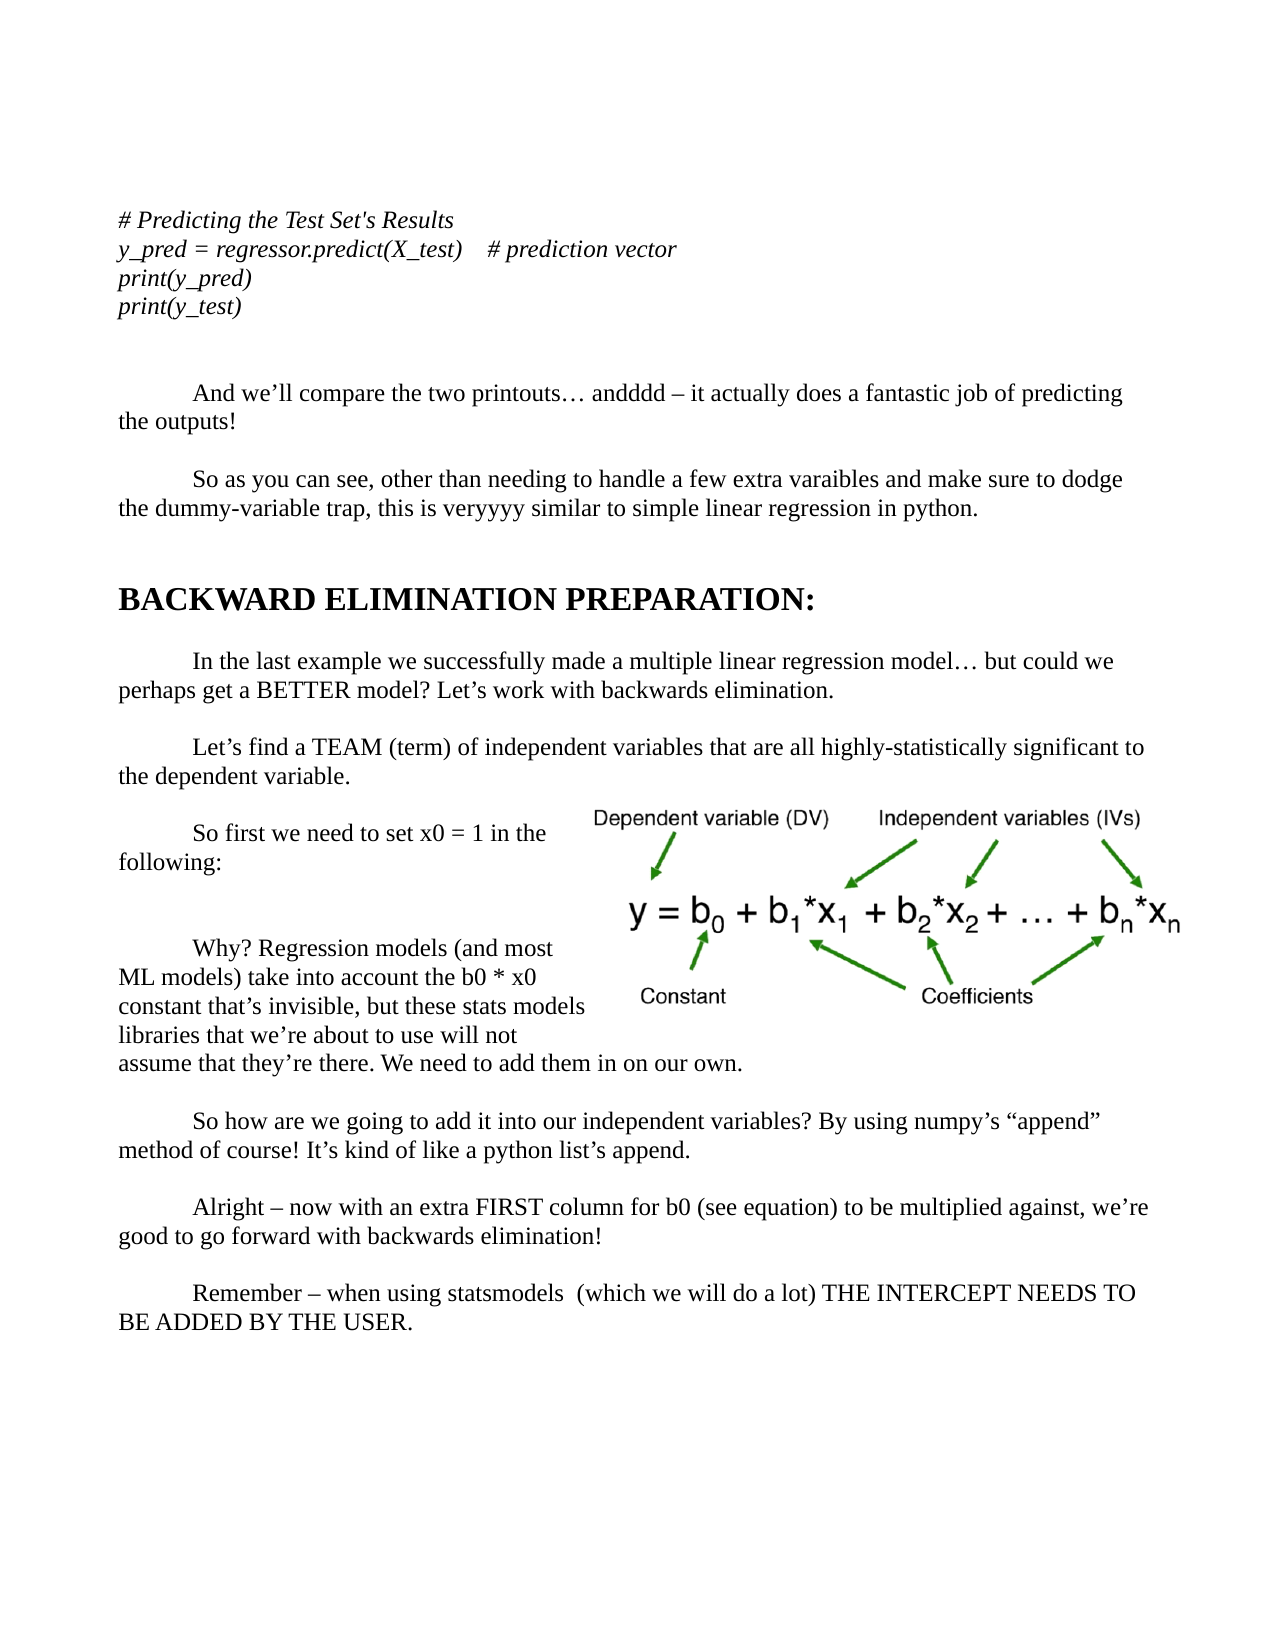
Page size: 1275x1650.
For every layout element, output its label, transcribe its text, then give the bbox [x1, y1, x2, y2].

text # Predicting the Test Set's Results [118, 205, 1157, 234]
text So as you can see, other than needing to handle a few extra varaibles and make sure to dodge the dummy-variable trap, this is veryyyy similar to simple linear regression in python. [118, 464, 1157, 521]
text And we’ll compare the two printouts… andddd – it actually does a fantastic job of predicting the outputs! [118, 378, 1157, 435]
text Remember – when using statsmodels (which we will do a lot) THE INTERCEPT NEEDS TO BE ADDED BY THE USER. [118, 1278, 1157, 1336]
text So first we need to set x0 = 1 in the following: [118, 818, 593, 876]
picture [593, 789, 1191, 1024]
text y_pred = regressor.predict(X_test) # prediction vector [118, 234, 1157, 263]
text BACKWARD ELIMINATION PREPARATION: [118, 579, 1157, 617]
text Alright – now with an extra FIRST column for b0 (see equation) to be multiplied against, we’re good to go forward with backwards elimination! [118, 1192, 1157, 1250]
text print(y_pred) [118, 263, 1157, 291]
text Let’s find a TEAM (term) of independent variables that are all highly-statistically significant to the dependent variable. [118, 732, 1157, 790]
text Why? Regression models (and most ML models) take into account the b0 * x0 constant that’s invisible, but these stats models libraries that we’re about to use will not assume that they’re there. We need to add them in on our own. [118, 933, 1157, 1077]
text In the last example we successfully made a multiple linear regression model… but could we perhaps get a BETTER model? Let’s work with backwards elimination. [118, 646, 1157, 703]
text print(y_test) [118, 291, 1157, 320]
text So how are we going to add it into our independent variables? By using numpy’s “append” method of course! It’s kind of like a python list’s append. [118, 1106, 1157, 1163]
